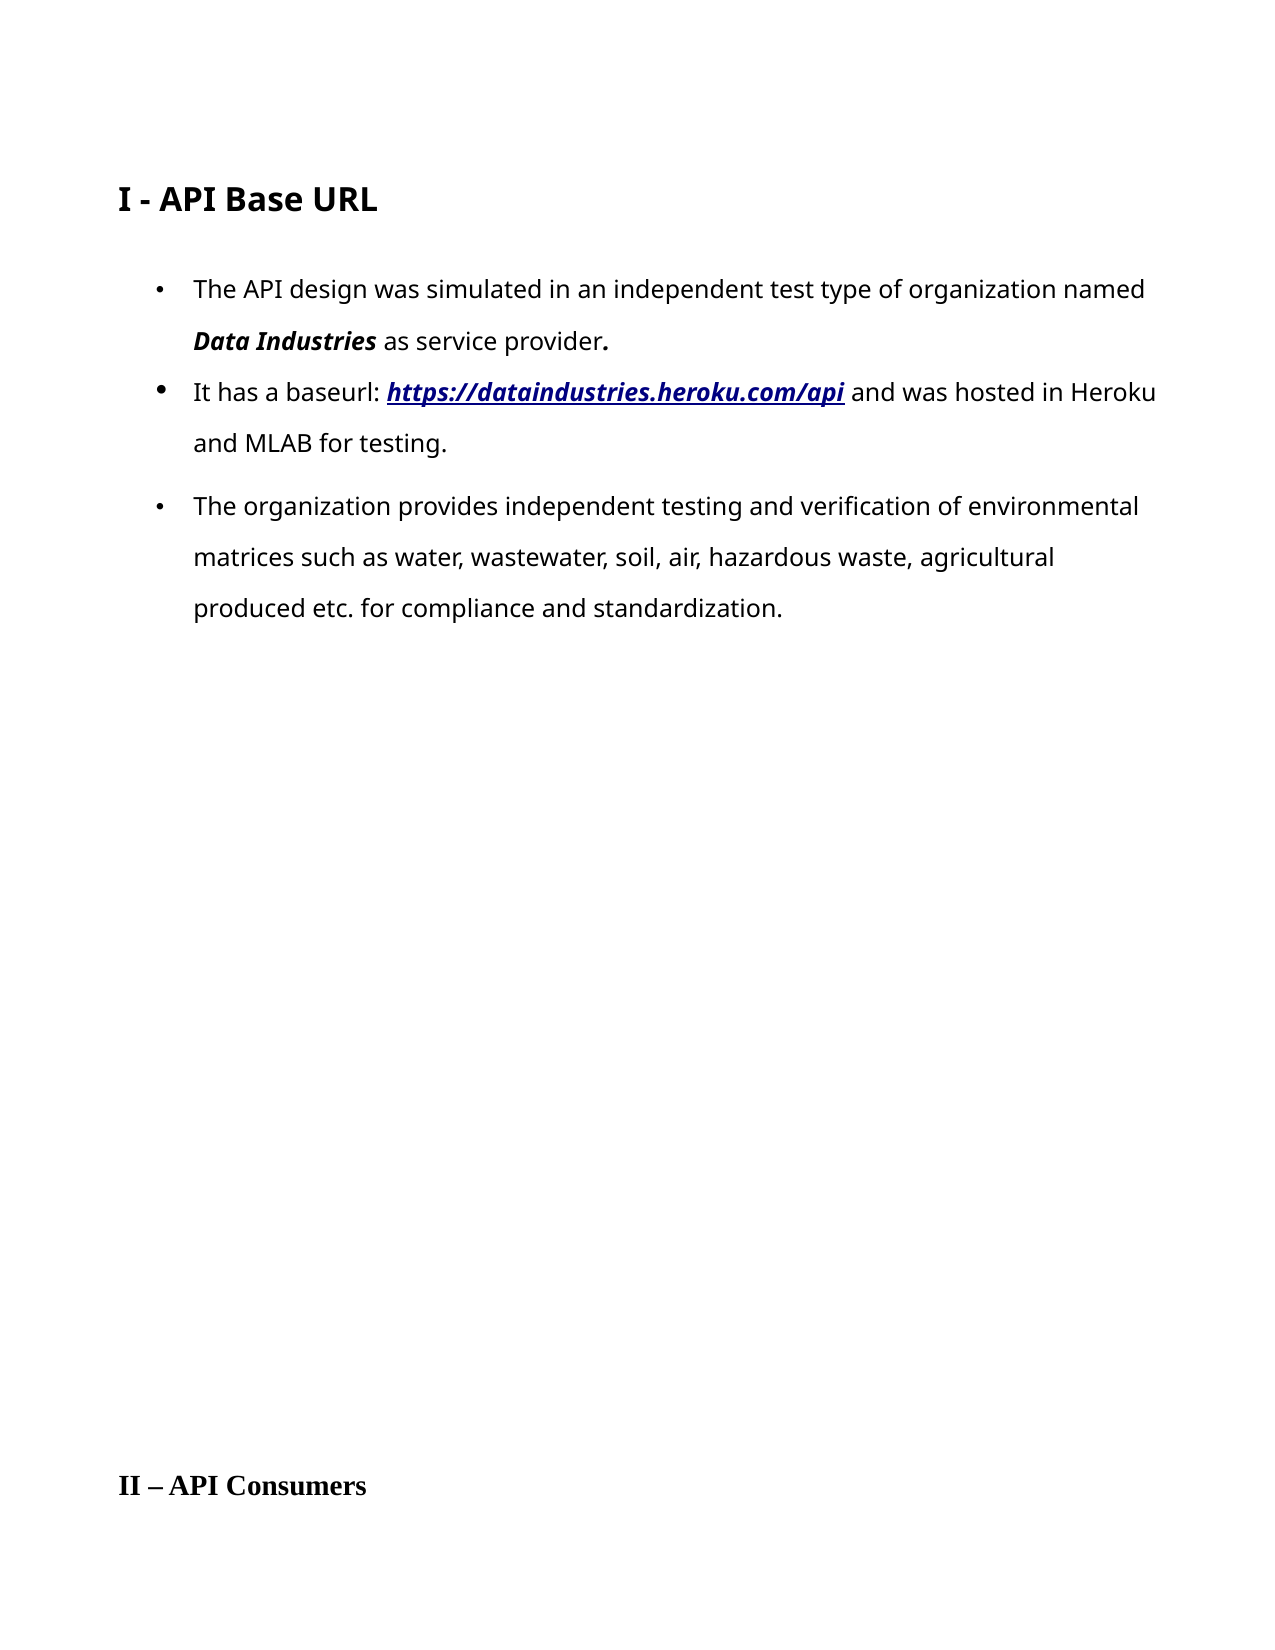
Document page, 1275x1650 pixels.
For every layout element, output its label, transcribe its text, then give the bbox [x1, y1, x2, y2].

list The organization provides independent testing and verification of environmental matrices such as water, wastewater, soil, air, hazardous waste, agricultural produced etc. for compliance and standardization. [156, 488, 1157, 624]
text II – API Consumers [118, 1468, 1157, 1502]
list It has a baseurl: https://dataindustries.heroku.com/api and was hosted in Heroku and MLAB for testing. [156, 374, 1157, 459]
list The API design was simulated in an independent test type of organization named Data Industries as service provider. [156, 272, 1157, 357]
text I - API Base URL [118, 176, 1157, 221]
